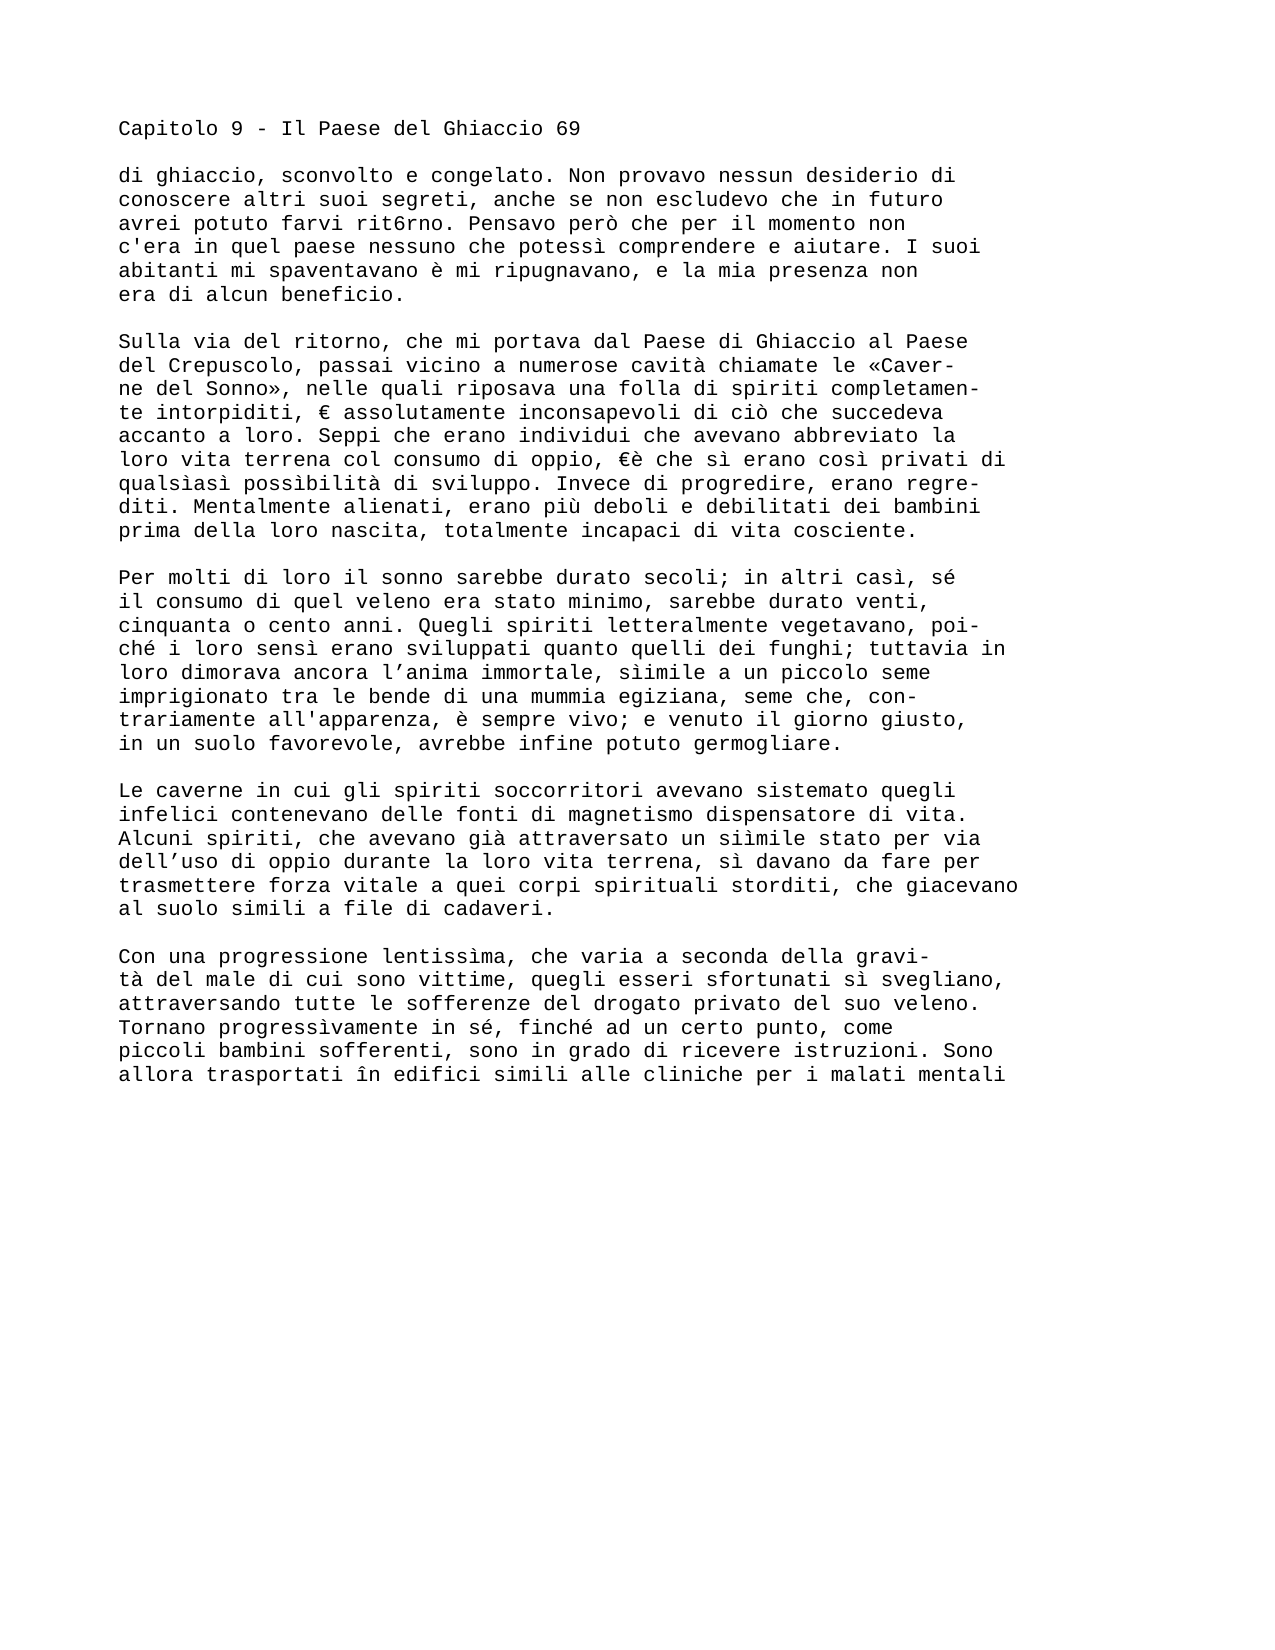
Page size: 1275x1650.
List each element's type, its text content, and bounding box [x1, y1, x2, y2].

text c'era in quel paese nessuno che potessì comprendere e aiutare. I suoi [118, 236, 1157, 260]
text te intorpiditi, € assolutamente inconsapevoli di ciò che succedeva [118, 402, 1157, 426]
text trariamente all'apparenza, è sempre vivo; e venuto il giorno giusto, [118, 709, 1157, 733]
text Con una progressione lentissìma, che varia a seconda della gravi- [118, 946, 1157, 969]
text qualsìasì possìbilità di sviluppo. Invece di progredire, erano regre- [118, 473, 1157, 496]
text del Crepuscolo, passai vicino a numerose cavità chiamate le «Caver- [118, 354, 1157, 378]
text attraversando tutte le sofferenze del drogato privato del suo veleno. [118, 993, 1157, 1017]
text Per molti di loro il sonno sarebbe durato secoli; in altri casì, sé [118, 567, 1157, 591]
text diti. Mentalmente alienati, erano più deboli e debilitati dei bambini [118, 496, 1157, 520]
text al suolo simili a file di cadaveri. [118, 898, 1157, 922]
text conoscere altri suoi segreti, anche se non escludevo che in futuro [118, 189, 1157, 213]
text loro dimorava ancora l’anima immortale, sìimile a un piccolo seme [118, 662, 1157, 686]
text cinquanta o cento anni. Quegli spiriti letteralmente vegetavano, poi- [118, 615, 1157, 638]
text ne del Sonno», nelle quali riposava una folla di spiriti completamen- [118, 378, 1157, 402]
text trasmettere forza vitale a quei corpi spirituali storditi, che giacevano [118, 875, 1157, 898]
text di ghiaccio, sconvolto e congelato. Non provavo nessun desiderio di [118, 165, 1157, 189]
text imprigionato tra le bende di una mummia egiziana, seme che, con- [118, 686, 1157, 709]
text era di alcun beneficio. [118, 284, 1157, 307]
text dell’uso di oppio durante la loro vita terrena, sì davano da fare per [118, 851, 1157, 875]
text accanto a loro. Seppi che erano individui che avevano abbreviato la [118, 426, 1157, 449]
text ché i loro sensì erano sviluppati quanto quelli dei funghi; tuttavia in [118, 638, 1157, 662]
text piccoli bambini sofferenti, sono in grado di ricevere istruzioni. Sono [118, 1040, 1157, 1064]
text infelici contenevano delle fonti di magnetismo dispensatore di vita. [118, 804, 1157, 827]
text tà del male di cui sono vittime, quegli esseri sfortunati sì svegliano, [118, 969, 1157, 993]
text prima della loro nascita, totalmente incapaci di vita cosciente. [118, 520, 1157, 544]
text Capitolo 9 - Il Paese del Ghiaccio 69 [118, 118, 1157, 142]
text abitanti mi spaventavano è mi ripugnavano, e la mia presenza non [118, 260, 1157, 284]
text avrei potuto farvi rit6rno. Pensavo però che per il momento non [118, 213, 1157, 236]
text loro vita terrena col consumo di oppio, €è che sì erano così privati di [118, 449, 1157, 473]
text Le caverne in cui gli spiriti soccorritori avevano sistemato quegli [118, 780, 1157, 804]
text in un suolo favorevole, avrebbe infine potuto germogliare. [118, 733, 1157, 757]
text Sulla via del ritorno, che mi portava dal Paese di Ghiaccio al Paese [118, 331, 1157, 354]
text allora trasportati în edifici simili alle cliniche per i malati mentali [118, 1064, 1157, 1088]
text il consumo di quel veleno era stato minimo, sarebbe durato venti, [118, 591, 1157, 615]
text Alcuni spiriti, che avevano già attraversato un siìmile stato per via [118, 827, 1157, 851]
text Tornano progressìvamente in sé, finché ad un certo punto, come [118, 1017, 1157, 1040]
